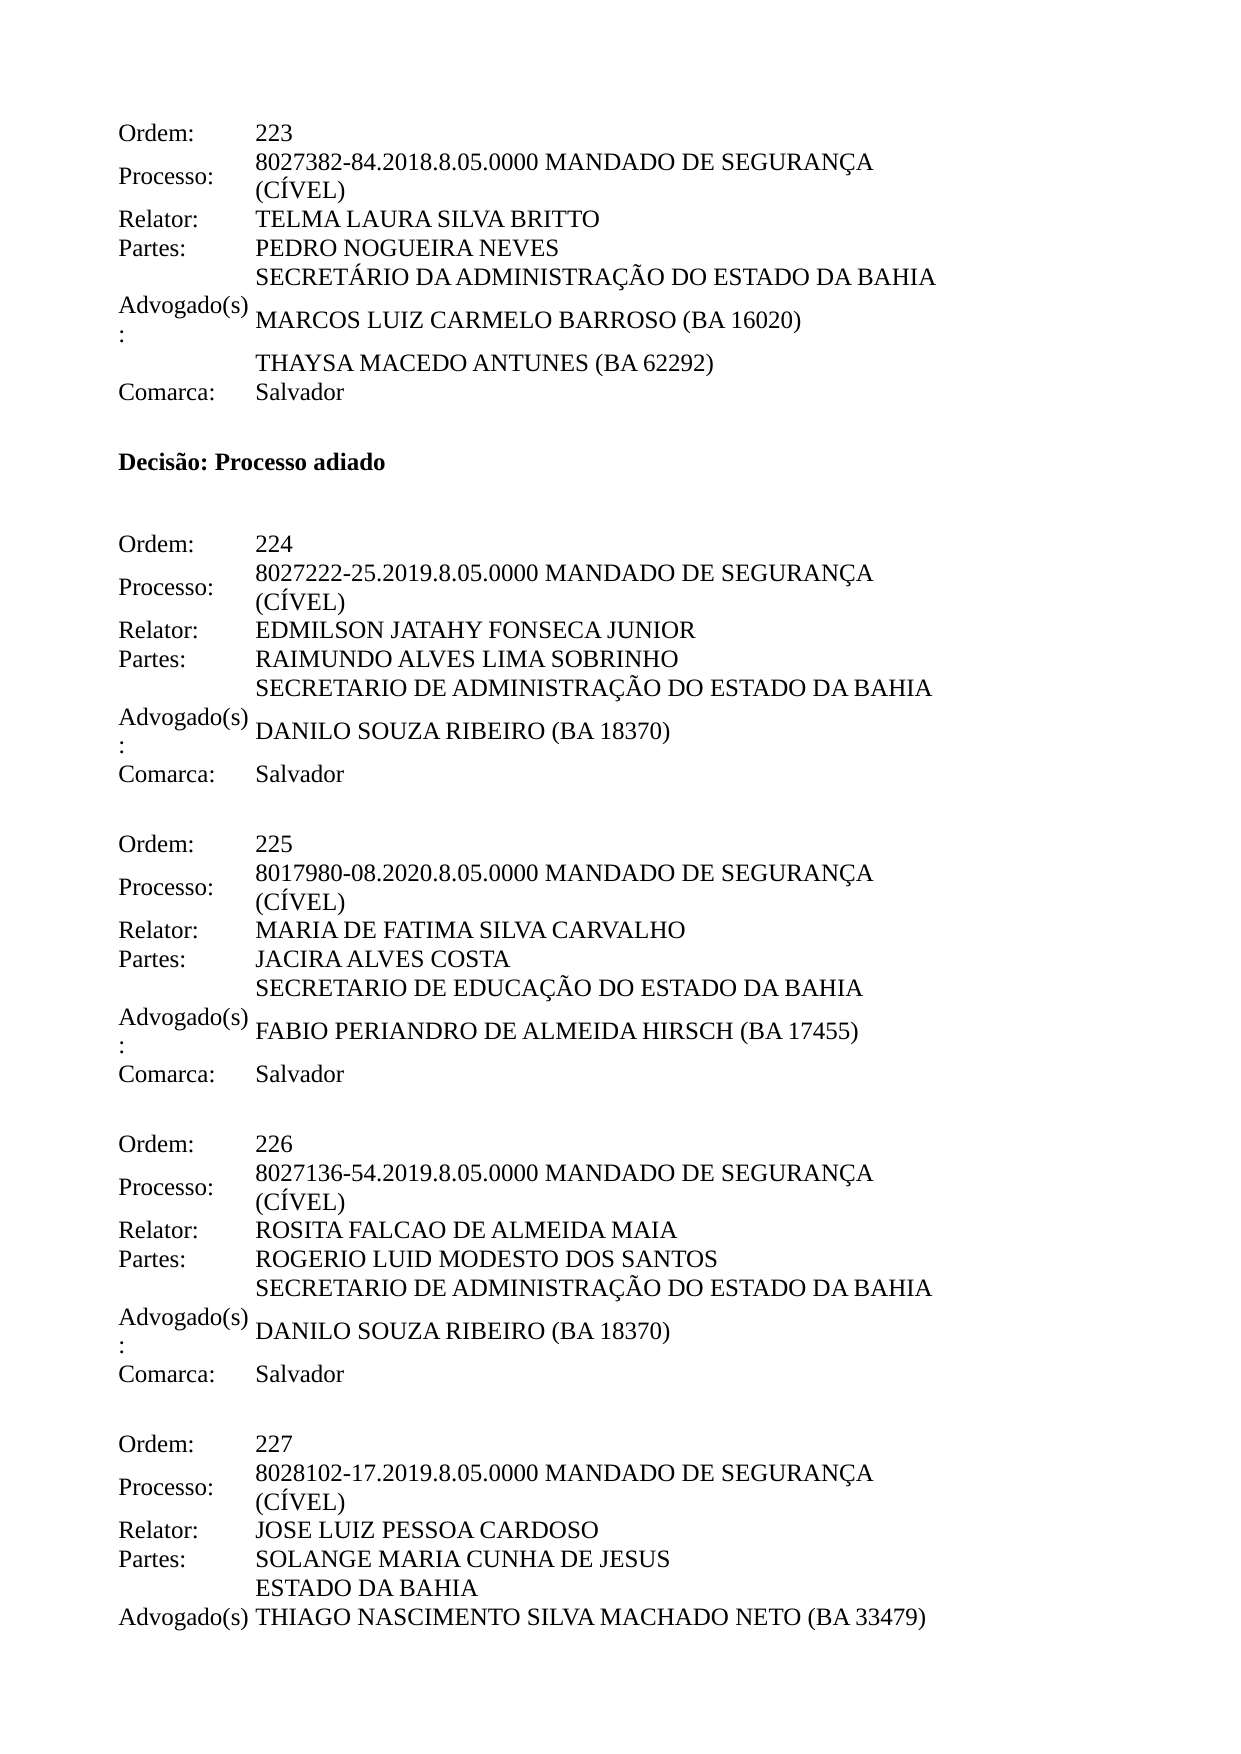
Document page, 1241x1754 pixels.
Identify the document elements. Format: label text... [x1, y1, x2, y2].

table_cell Relator: [118, 1216, 255, 1244]
table_cell SECRETARIO DE ADMINISTRAÇÃO DO ESTADO DA BAHIA [255, 673, 969, 702]
table_cell [118, 348, 255, 377]
table_cell PEDRO NOGUEIRA NEVES [255, 233, 969, 262]
table_cell 8028102-17.2019.8.05.0000 MANDADO DE SEGURANÇA (CÍVEL) [255, 1458, 969, 1516]
table_cell [118, 973, 255, 1002]
table_cell Salvador [255, 1359, 969, 1388]
table_cell Relator: [118, 204, 255, 233]
table_cell DANILO SOUZA RIBEIRO (BA 18370) [255, 702, 969, 759]
table_cell ROSITA FALCAO DE ALMEIDA MAIA [255, 1216, 969, 1244]
table_header 227 [255, 1429, 969, 1458]
table_header Ordem: [118, 529, 255, 558]
table_cell 8017980-08.2020.8.05.0000 MANDADO DE SEGURANÇA (CÍVEL) [255, 858, 969, 916]
table_cell Partes: [118, 1544, 255, 1573]
table_cell [118, 673, 255, 702]
table_cell EDMILSON JATAHY FONSECA JUNIOR [255, 616, 969, 644]
table_cell [118, 1573, 255, 1602]
table_cell ESTADO DA BAHIA [255, 1573, 969, 1602]
table_header 224 [255, 529, 969, 558]
table_cell Partes: [118, 1244, 255, 1273]
table_cell THIAGO NASCIMENTO SILVA MACHADO NETO (BA 33479) [255, 1602, 969, 1631]
table_cell Relator: [118, 616, 255, 644]
table_cell ROGERIO LUID MODESTO DOS SANTOS [255, 1244, 969, 1273]
table_cell Processo: [118, 147, 255, 204]
table_cell JACIRA ALVES COSTA [255, 944, 969, 973]
table_cell Salvador [255, 759, 969, 788]
table_header 226 [255, 1129, 969, 1158]
table_cell SECRETÁRIO DA ADMINISTRAÇÃO DO ESTADO DA BAHIA [255, 262, 969, 291]
table_header Ordem: [118, 1129, 255, 1158]
table_cell Comarca: [118, 377, 255, 406]
table_cell Partes: [118, 944, 255, 973]
table_cell Salvador [255, 1059, 969, 1088]
table_cell Processo: [118, 1158, 255, 1216]
table_header 223 [255, 118, 969, 147]
table_cell Advogado(s): [118, 1302, 255, 1359]
table_cell JOSE LUIZ PESSOA CARDOSO [255, 1516, 969, 1544]
table_cell Comarca: [118, 1359, 255, 1388]
table_cell Processo: [118, 558, 255, 616]
table_cell FABIO PERIANDRO DE ALMEIDA HIRSCH (BA 17455) [255, 1002, 969, 1059]
table_cell Processo: [118, 858, 255, 916]
table_header Ordem: [118, 1429, 255, 1458]
table_cell Partes: [118, 233, 255, 262]
table_cell SECRETARIO DE EDUCAÇÃO DO ESTADO DA BAHIA [255, 973, 969, 1002]
table_cell DANILO SOUZA RIBEIRO (BA 18370) [255, 1302, 969, 1359]
table_cell Salvador [255, 377, 969, 406]
table_cell RAIMUNDO ALVES LIMA SOBRINHO [255, 644, 969, 673]
table_cell [118, 1273, 255, 1302]
table_cell Advogado(s): [118, 291, 255, 348]
table_cell Advogado(s) [118, 1602, 255, 1631]
table_cell MARCOS LUIZ CARMELO BARROSO (BA 16020) [255, 291, 969, 348]
table_cell 8027222-25.2019.8.05.0000 MANDADO DE SEGURANÇA (CÍVEL) [255, 558, 969, 616]
table_header 225 [255, 829, 969, 858]
table_cell Advogado(s): [118, 1002, 255, 1059]
table_cell Partes: [118, 644, 255, 673]
table_cell SECRETARIO DE ADMINISTRAÇÃO DO ESTADO DA BAHIA [255, 1273, 969, 1302]
table_cell Comarca: [118, 759, 255, 788]
table_cell [118, 262, 255, 291]
table_cell THAYSA MACEDO ANTUNES (BA 62292) [255, 348, 969, 377]
table_cell TELMA LAURA SILVA BRITTO [255, 204, 969, 233]
table_cell Relator: [118, 916, 255, 944]
table_cell SOLANGE MARIA CUNHA DE JESUS [255, 1544, 969, 1573]
table_header Ordem: [118, 118, 255, 147]
table_cell Processo: [118, 1458, 255, 1516]
table_header Ordem: [118, 829, 255, 858]
table_cell 8027382-84.2018.8.05.0000 MANDADO DE SEGURANÇA (CÍVEL) [255, 147, 969, 204]
table_cell Relator: [118, 1516, 255, 1544]
table_cell Comarca: [118, 1059, 255, 1088]
table_cell 8027136-54.2019.8.05.0000 MANDADO DE SEGURANÇA (CÍVEL) [255, 1158, 969, 1216]
text Decisão: Processo adiado [118, 447, 1101, 476]
table_cell MARIA DE FATIMA SILVA CARVALHO [255, 916, 969, 944]
table_cell Advogado(s): [118, 702, 255, 759]
